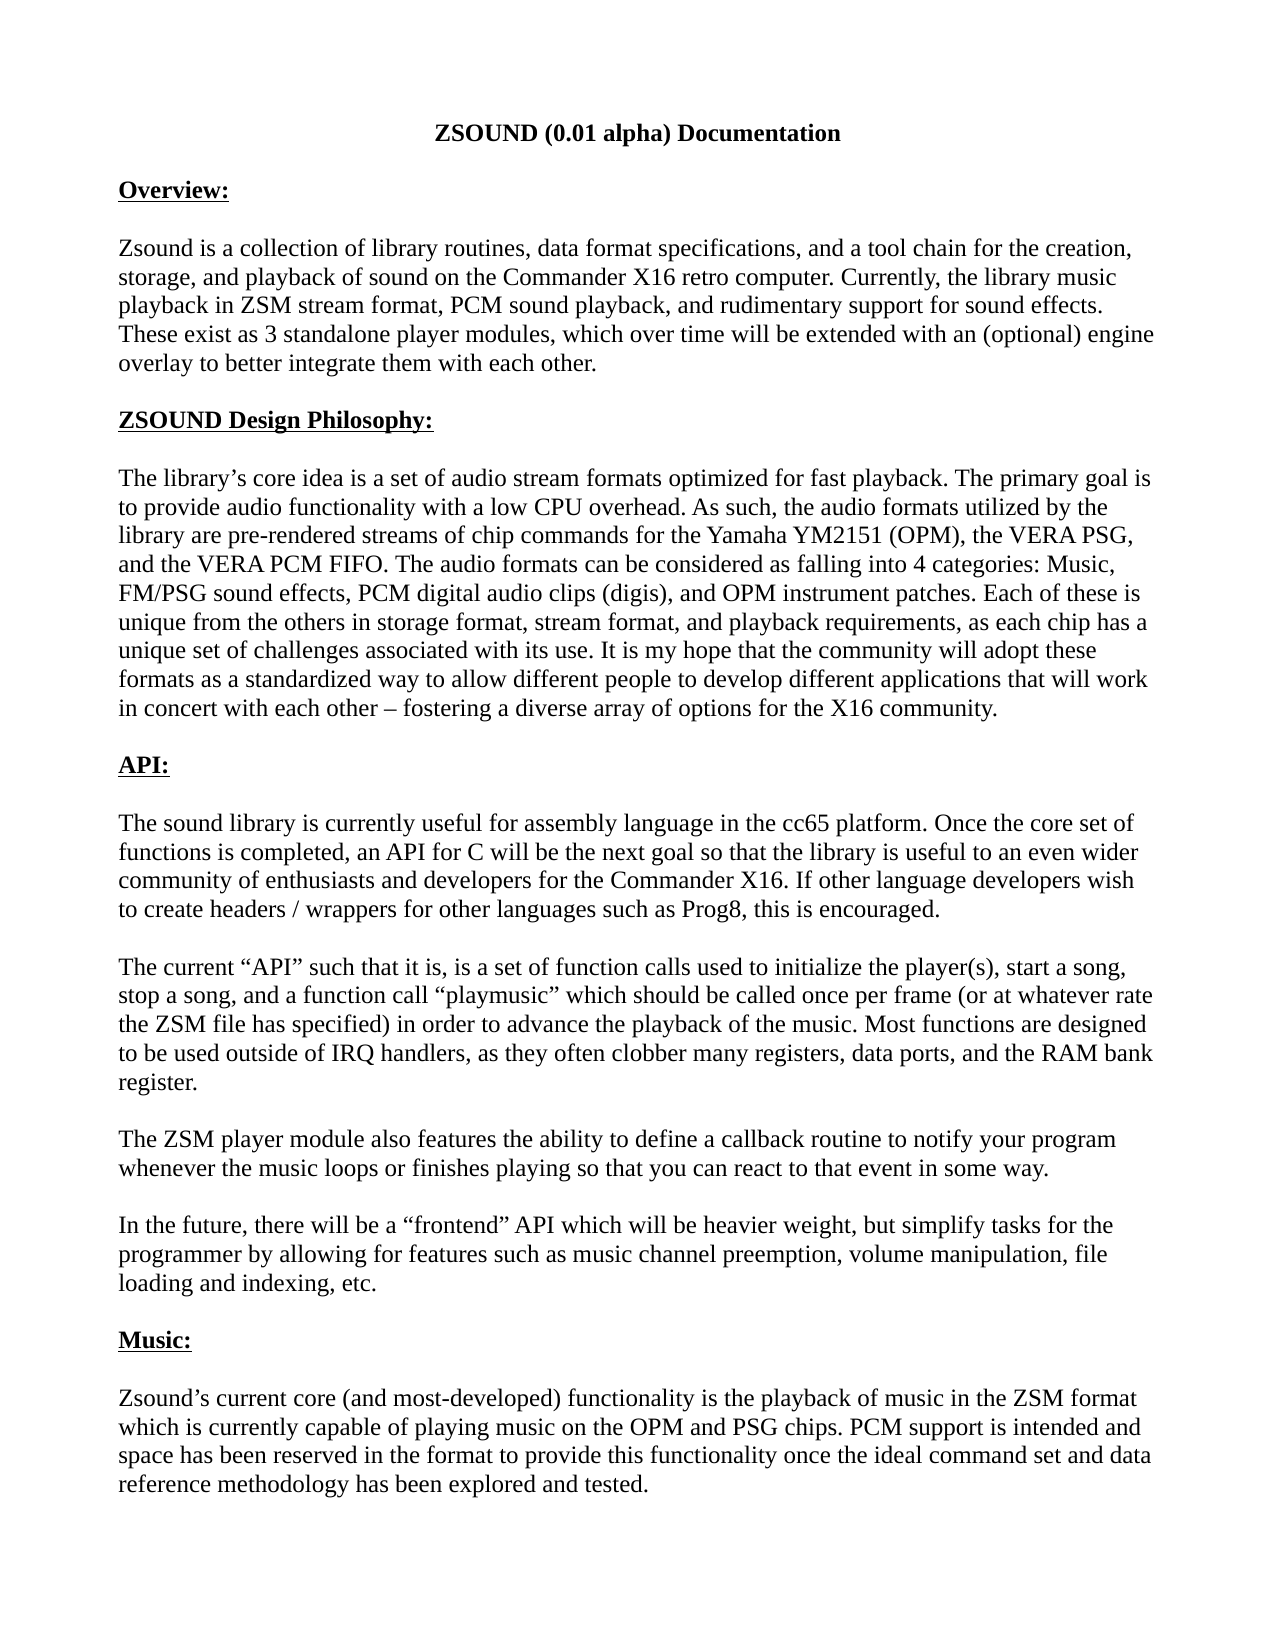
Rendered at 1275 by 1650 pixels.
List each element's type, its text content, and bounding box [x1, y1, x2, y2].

text The library’s core idea is a set of audio stream formats optimized for fast playback. The primary goal is to provide audio functionality with a low CPU overhead. As such, the audio formats utilized by the library are pre-rendered streams of chip commands for the Yamaha YM2151 (OPM), the VERA PSG, and the VERA PCM FIFO. The audio formats can be considered as falling into 4 categories: Music, FM/PSG sound effects, PCM digital audio clips (digis), and OPM instrument patches. Each of these is unique from the others in storage format, stream format, and playback requirements, as each chip has a unique set of challenges associated with its use. It is my hope that the community will adopt these formats as a standardized way to allow different people to develop different applications that will work in concert with each other – fostering a diverse array of options for the X16 community. [118, 463, 1157, 722]
text Zsound is a collection of library routines, data format specifications, and a tool chain for the creation, storage, and playback of sound on the Commander X16 retro computer. Currently, the library music playback in ZSM stream format, PCM sound playback, and rudimentary support for sound effects. These exist as 3 standalone player modules, which over time will be extended with an (optional) engine overlay to better integrate them with each other. [118, 233, 1157, 377]
text ZSOUND Design Philosophy: [118, 406, 1157, 434]
text Zsound’s current core (and most-developed) functionality is the playback of music in the ZSM format which is currently capable of playing music on the OPM and PSG chips. PCM support is intended and space has been reserved in the format to provide this functionality once the ideal command set and data reference methodology has been explored and tested. [118, 1383, 1157, 1498]
text Music: [118, 1326, 1157, 1354]
text ZSOUND (0.01 alpha) Documentation [118, 118, 1157, 147]
text Overview: [118, 176, 1157, 204]
text The current “API” such that it is, is a set of function calls used to initialize the player(s), start a song, stop a song, and a function call “playmusic” which should be called once per frame (or at whatever rate the ZSM file has specified) in order to advance the playback of the music. Most functions are designed to be used outside of IRQ handlers, as they often clobber many registers, data ports, and the RAM bank register. [118, 952, 1157, 1096]
text API: [118, 751, 1157, 779]
text In the future, there will be a “frontend” API which will be heavier weight, but simplify tasks for the programmer by allowing for features such as music channel preemption, volume manipulation, file loading and indexing, etc. [118, 1211, 1157, 1297]
text to create headers / wrappers for other languages such as Prog8, this is encouraged. [118, 894, 1157, 923]
text The sound library is currently useful for assembly language in the cc65 platform. Once the core set of functions is completed, an API for C will be the next goal so that the library is useful to an even wider community of enthusiasts and developers for the Commander X16. If other language developers wish [118, 808, 1157, 894]
text The ZSM player module also features the ability to define a callback routine to notify your program whenever the music loops or finishes playing so that you can react to that event in some way. [118, 1124, 1157, 1182]
